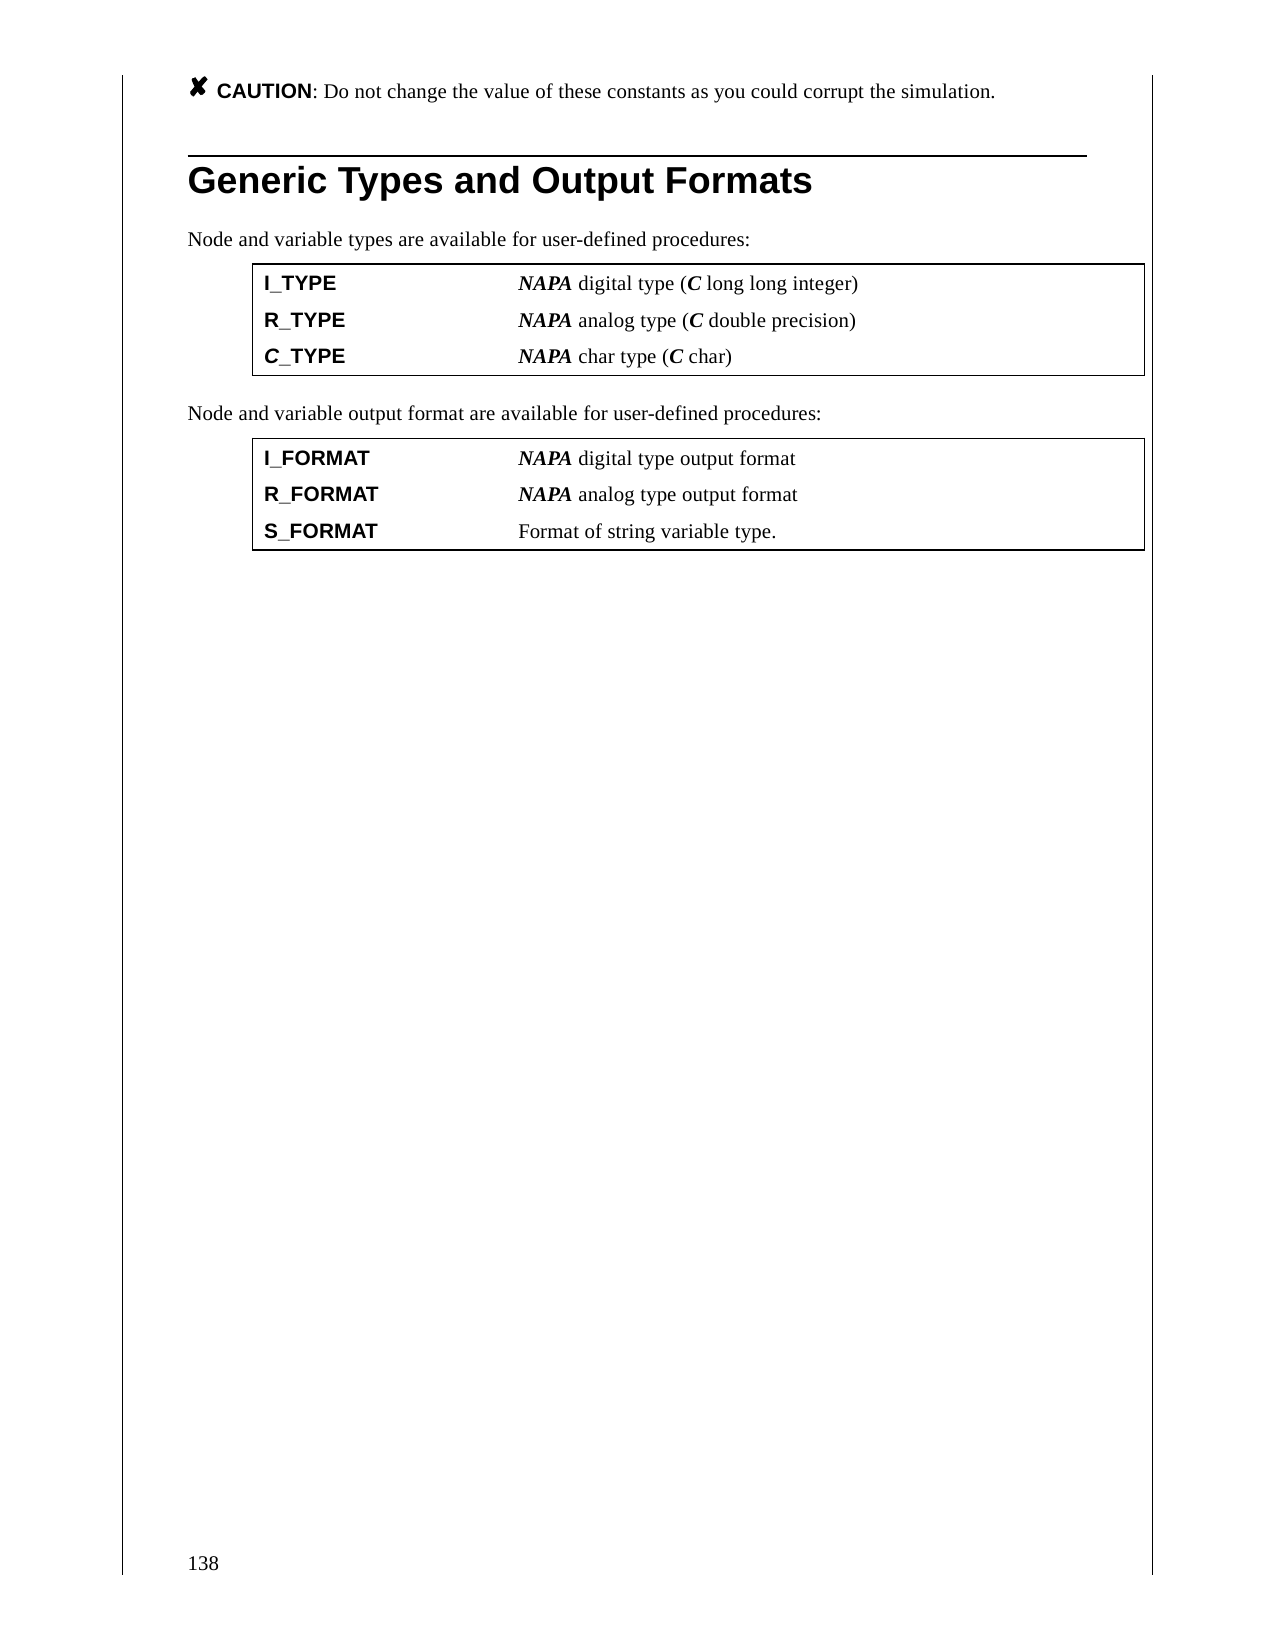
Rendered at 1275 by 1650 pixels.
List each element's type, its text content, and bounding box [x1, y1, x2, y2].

table_cell NAPA analog type output format [507, 476, 1144, 512]
table_cell S_FORMAT [253, 512, 507, 549]
table_cell R_TYPE [253, 301, 507, 338]
subtitle Generic Types and Output Formats [187, 156, 1087, 202]
text Node and variable types are available for user-defined procedures: [187, 227, 1087, 251]
table_header NAPA digital type output format [507, 439, 1144, 476]
text  CAUTION: Do not change the value of these constants as you could corrupt the simulation. [187, 75, 1087, 105]
table_cell C_TYPE [253, 338, 507, 374]
table_cell NAPA char type (C char) [507, 338, 1144, 374]
table_cell NAPA analog type (C double precision) [507, 301, 1144, 338]
table_header I_TYPE [253, 265, 507, 301]
table_header I_FORMAT [253, 439, 507, 476]
text Node and variable output format are available for user-defined procedures: [187, 401, 1087, 425]
table_cell R_FORMAT [253, 476, 507, 512]
table_cell Format of string variable type. [507, 512, 1144, 549]
table_header NAPA digital type (C long long integer) [507, 265, 1144, 301]
